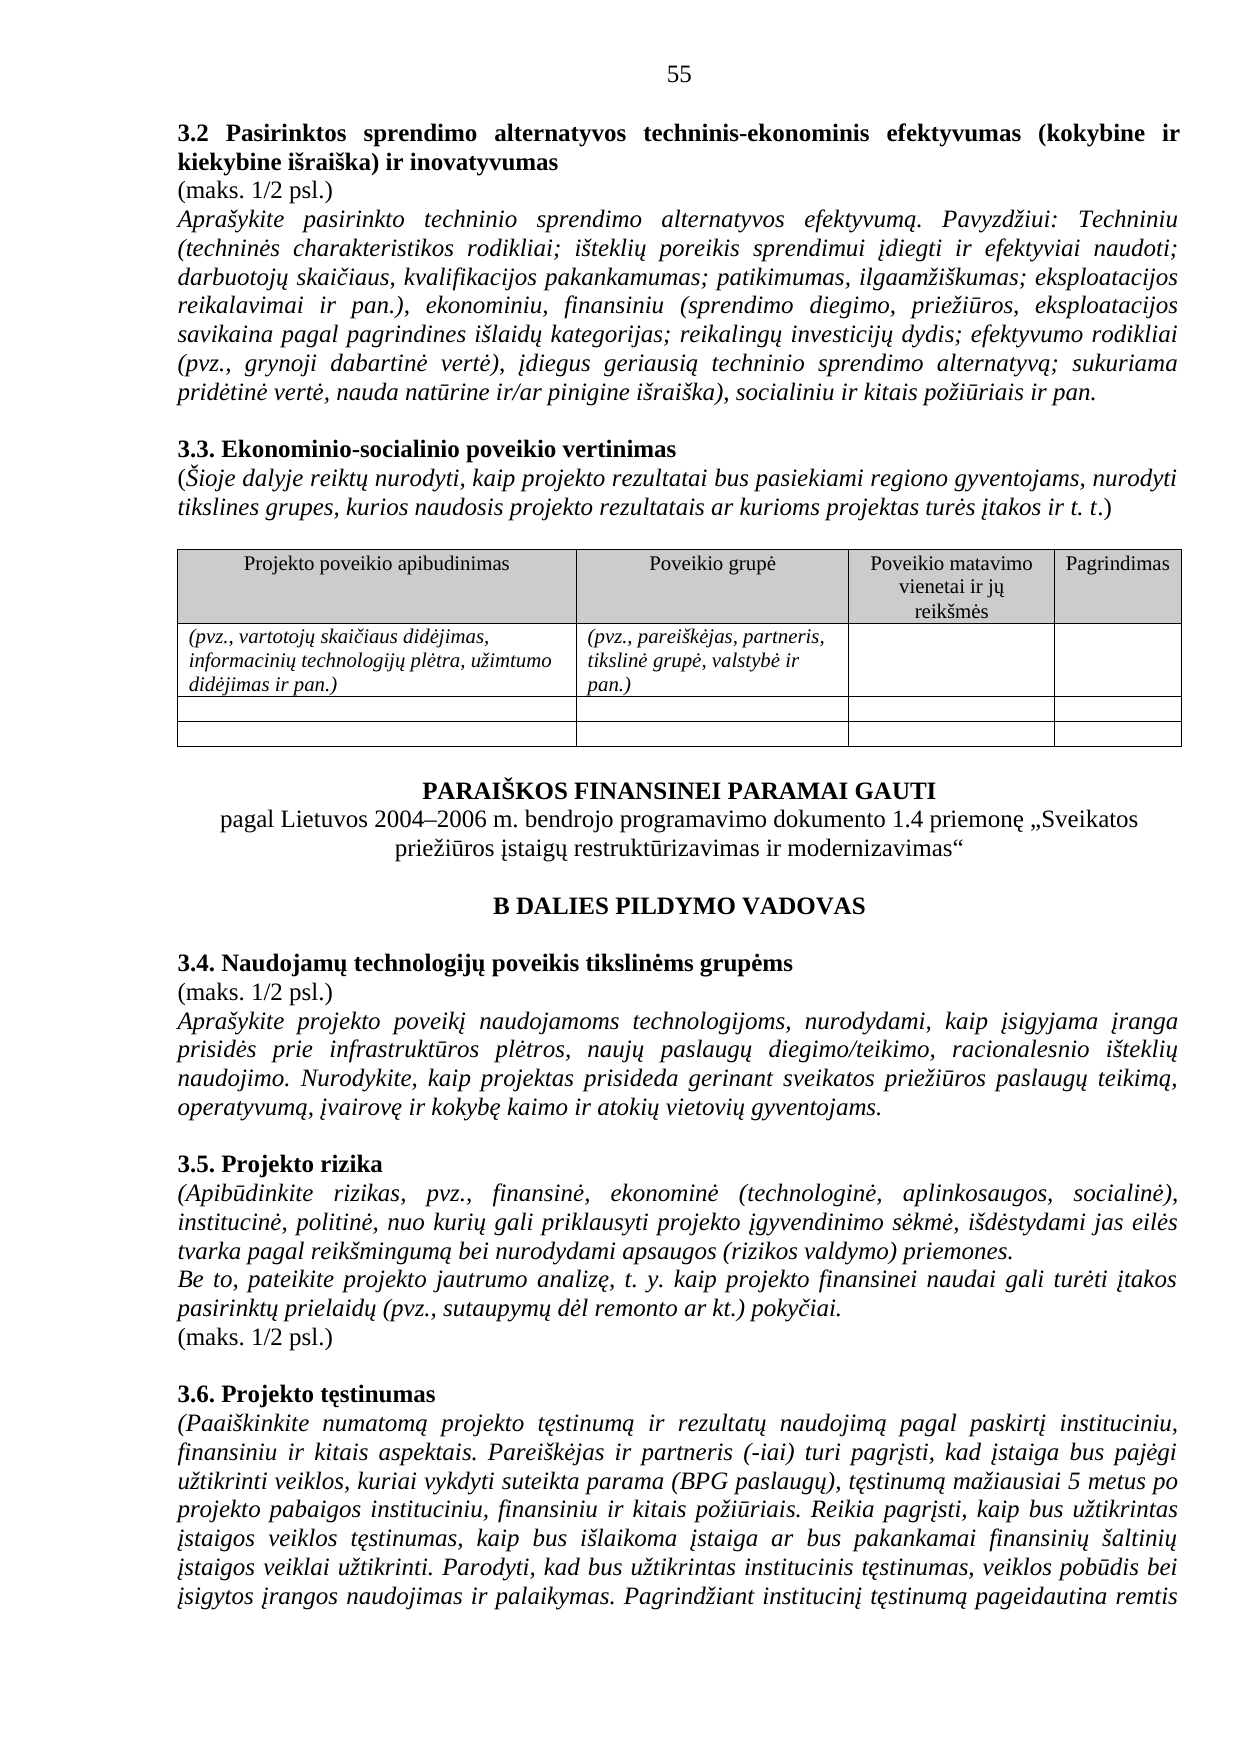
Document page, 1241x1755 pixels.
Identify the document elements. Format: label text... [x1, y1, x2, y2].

text (Apibūdinkite rizikas, pvz., finansinė, ekonominė (technologinė, aplinkosaugos, socialinė), institucinė, politinė, nuo kurių gali priklausyti projekto įgyvendinimo sėkmė, išdėstydami jas eilės tvarka pagal reikšmingumą bei nurodydami apsaugos (rizikos valdymo) priemones. [177, 1178, 1181, 1264]
table_cell [1055, 722, 1181, 746]
text (maks. 1/2 psl.) [177, 977, 1181, 1006]
text Be to, pateikite projekto jautrumo analizę, t. y. kaip projekto finansinei naudai gali turėti įtakos pasirinktų prielaidų (pvz., sutaupymų dėl remonto ar kt.) pokyčiai. [177, 1264, 1181, 1322]
text 3.6. Projekto tęstinumas [177, 1379, 1181, 1408]
table_header Pagrindimas [1055, 550, 1181, 623]
text (Paaiškinkite numatomą projekto tęstinumą ir rezultatų naudojimą pagal paskirtį instituciniu, finansiniu ir kitais aspektais. Pareiškėjas ir partneris (-iai) turi pagrįsti, kad įstaiga bus pajėgi užtikrinti veiklos, kuriai vykdyti suteikta parama (BPG paslaugų), tęstinumą mažiausiai 5 metus po projekto pabaigos instituciniu, finansiniu ir kitais požiūriais. Reikia pagrįsti, kaip bus užtikrintas įstaigos veiklos tęstinumas, kaip bus išlaikoma įstaiga ar bus pakankamai finansinių šaltinių įstaigos veiklai užtikrinti. Parodyti, kad bus užtikrintas institucinis tęstinumas, veiklos pobūdis bei įsigytos įrangos naudojimas ir palaikymas. Pagrindžiant institucinį tęstinumą pageidautina remtis [177, 1408, 1181, 1609]
table_cell [849, 624, 1054, 696]
text PARAIŠKOS FINANSINEI PARAMAI GAUTI [177, 776, 1181, 804]
table_cell [1055, 697, 1181, 721]
table_cell [577, 722, 848, 746]
table_cell [849, 722, 1054, 746]
table_header Poveikio grupė [577, 550, 848, 623]
text B DALIES PILDYMO VADOVAS [177, 891, 1181, 919]
text (Šioje dalyje reiktų nurodyti, kaip projekto rezultatai bus pasiekiami regiono gyventojams, nurodyti tikslines grupes, kurios naudosis projekto rezultatais ar kurioms projektas turės įtakos ir t. t.) [177, 463, 1181, 521]
text Aprašykite projekto poveikį naudojamoms technologijoms, nurodydami, kaip įsigyjama įranga prisidės prie infrastruktūros plėtros, naujų paslaugų diegimo/teikimo, racionalesnio išteklių naudojimo. Nurodykite, kaip projektas prisideda gerinant sveikatos priežiūros paslaugų teikimą, operatyvumą, įvairovę ir kokybę kaimo ir atokių vietovių gyventojams. [177, 1006, 1181, 1121]
text (maks. 1/2 psl.) [177, 176, 1181, 204]
text (maks. 1/2 psl.) [177, 1322, 1181, 1351]
table_cell [849, 697, 1054, 721]
table_cell [178, 697, 576, 721]
table_cell (pvz., vartotojų skaičiaus didėjimas, informacinių technologijų plėtra, užimtumo didėjimas ir pan.) [178, 624, 576, 696]
table_header Projekto poveikio apibudinimas [178, 550, 576, 623]
table_cell (pvz., pareiškėjas, partneris, tikslinė grupė, valstybė ir pan.) [577, 624, 848, 696]
table_cell [178, 722, 576, 746]
text 3.5. Projekto rizika [177, 1149, 1181, 1178]
text 3.2 Pasirinktos sprendimo alternatyvos techninis-ekonominis efektyvumas (kokybine ir kiekybine išraiška) ir inovatyvumas [177, 118, 1181, 176]
text Aprašykite pasirinkto techninio sprendimo alternatyvos efektyvumą. Pavyzdžiui: Techniniu (techninės charakteristikos rodikliai; išteklių poreikis sprendimui įdiegti ir efektyviai naudoti; darbuotojų skaičiaus, kvalifikacijos pakankamumas; patikimumas, ilgaamžiškumas; eksploatacijos reikalavimai ir pan.), ekonominiu, finansiniu (sprendimo diegimo, priežiūros, eksploatacijos savikaina pagal pagrindines išlaidų kategorijas; reikalingų investicijų dydis; efektyvumo rodikliai (pvz., grynoji dabartinė vertė), įdiegus geriausią techninio sprendimo alternatyvą; sukuriama pridėtinė vertė, nauda natūrine ir/ar pinigine išraiška), socialiniu ir kitais požiūriais ir pan. [177, 204, 1181, 406]
text pagal Lietuvos 2004–2006 m. bendrojo programavimo dokumento 1.4 priemonę „Sveikatos priežiūros įstaigų restruktūrizavimas ir modernizavimas“ [177, 804, 1181, 862]
table_cell [577, 697, 848, 721]
text 3.3. Ekonominio-socialinio poveikio vertinimas [177, 434, 1181, 463]
table_header Poveikio matavimo vienetai ir jų reikšmės [849, 550, 1054, 623]
table_cell [1055, 624, 1181, 696]
text 3.4. Naudojamų technologijų poveikis tikslinėms grupėms [177, 948, 1181, 977]
